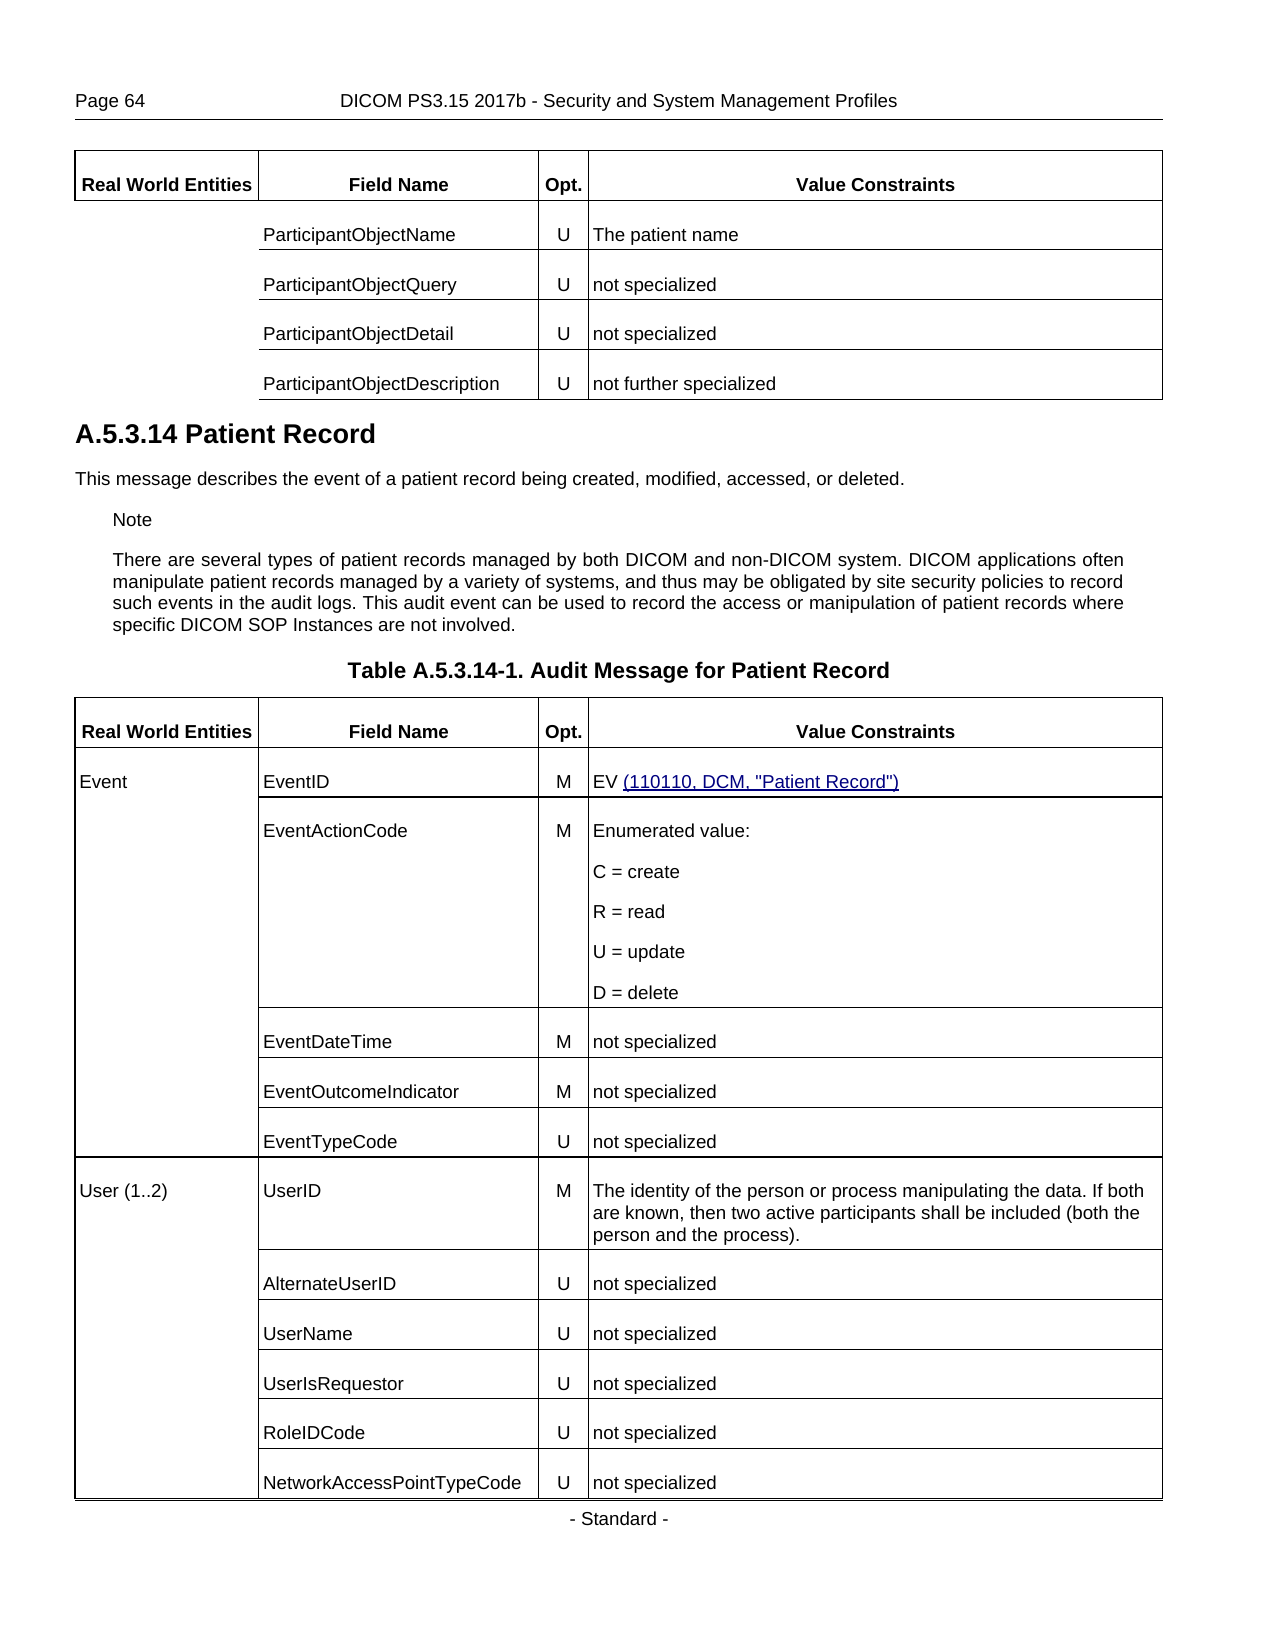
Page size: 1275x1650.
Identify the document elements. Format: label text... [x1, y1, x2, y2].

table_header Real World Entities [76, 698, 258, 747]
table_header Value Constraints [589, 151, 1162, 200]
table_cell M [539, 748, 588, 796]
table_cell U [539, 1350, 588, 1398]
table_header Field Name [259, 698, 538, 747]
table_cell Event [76, 748, 258, 1156]
table_cell U [539, 300, 588, 349]
table_cell The identity of the person or process manipulating the data. If both are known, then two active participants shall be included (both the person and the process). [589, 1158, 1162, 1249]
table_header Value Constraints [589, 698, 1162, 747]
text Note [112, 508, 1125, 530]
table_header Real World Entities [76, 151, 258, 200]
table_cell not specialized [589, 1250, 1162, 1299]
table_cell U [539, 1250, 588, 1299]
table_header Opt. [539, 151, 588, 200]
table_cell U [539, 1108, 588, 1156]
table_cell EventDateTime [259, 1008, 538, 1057]
table_cell U [539, 1300, 588, 1348]
table_cell not specialized [589, 250, 1162, 299]
text There are several types of patient records managed by both DICOM and non-DICOM system. DICOM applications often manipulate patient records managed by a variety of systems, and thus may be obligated by site security policies to record such events in the audit logs. This audit event can be used to record the access or manipulation of patient records where specific DICOM SOP Instances are not involved. [112, 549, 1125, 635]
table_cell not specialized [589, 1108, 1162, 1156]
table_cell EV (110110, DCM, "Patient Record") [589, 748, 1162, 796]
table_cell UserID [259, 1158, 538, 1249]
table_cell NetworkAccessPointTypeCode [259, 1449, 538, 1498]
table_cell U [539, 201, 588, 249]
table_header Field Name [259, 151, 538, 200]
table_cell not specialized [589, 1008, 1162, 1057]
table_cell EventID [259, 748, 538, 796]
table_cell ParticipantObjectDetail [259, 300, 538, 349]
table_cell U [539, 350, 588, 398]
table_cell ParticipantObjectName [259, 201, 538, 249]
text This message describes the event of a patient record being created, modified, accessed, or deleted. [75, 468, 1162, 490]
table_cell not specialized [589, 1449, 1162, 1498]
table_cell EventTypeCode [259, 1108, 538, 1156]
table_cell not specialized [589, 1300, 1162, 1348]
table_cell not specialized [589, 1399, 1162, 1448]
table_cell AlternateUserID [259, 1250, 538, 1299]
table_cell not specialized [589, 1058, 1162, 1107]
table_cell ParticipantObjectDescription [259, 350, 538, 398]
table_cell not specialized [589, 1350, 1162, 1398]
table_cell U [539, 1399, 588, 1448]
table_cell UserName [259, 1300, 538, 1348]
table_cell M [539, 1008, 588, 1057]
table_cell U [539, 1449, 588, 1498]
table_cell M [539, 1158, 588, 1249]
table_cell EventActionCode [259, 798, 538, 1007]
table_cell User (1..2) [76, 1158, 258, 1498]
table_cell M [539, 1058, 588, 1107]
table_cell U [539, 250, 588, 299]
table_cell RoleIDCode [259, 1399, 538, 1448]
table_cell not further specialized [589, 350, 1162, 398]
table_cell EventOutcomeIndicator [259, 1058, 538, 1107]
table_cell UserIsRequestor [259, 1350, 538, 1398]
table_cell not specialized [589, 300, 1162, 349]
text Table A.5.3.14-1. Audit Message for Patient Record [75, 658, 1162, 683]
table_header Opt. [539, 698, 588, 747]
table_cell The patient name [589, 201, 1162, 249]
table_cell ParticipantObjectQuery [259, 250, 538, 299]
text A.5.3.14 Patient Record [75, 418, 1162, 449]
table_cell M [539, 798, 588, 1007]
table_cell Enumerated value: C = create R = read U = update D = delete [589, 798, 1162, 1007]
